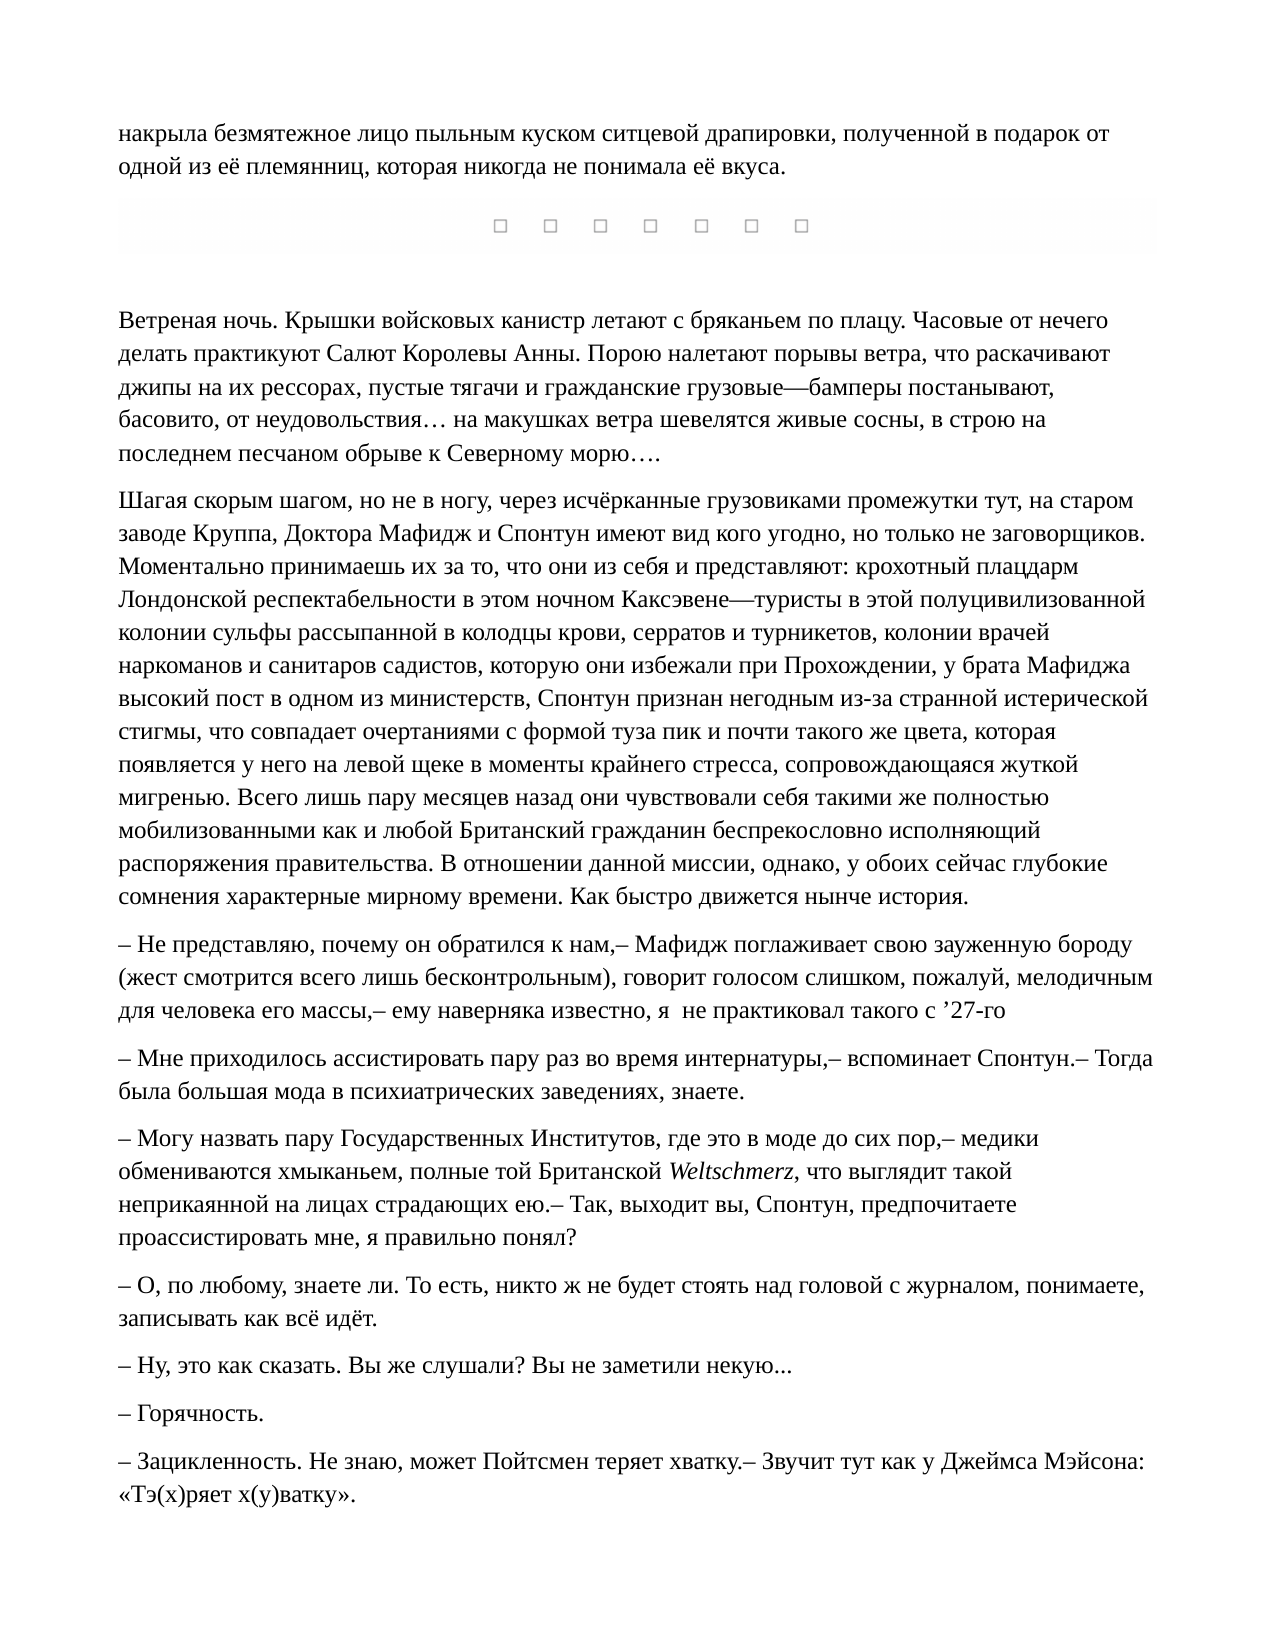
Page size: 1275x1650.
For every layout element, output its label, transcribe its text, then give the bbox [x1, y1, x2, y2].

text Ветреная ночь. Крышки войсковых канистр летают с бряканьем по плацу. Часовые от нечего делать практикуют Салют Королевы Анны. Порою налетают порывы ветра, что раскачивают джипы на их рессорах, пустые тягачи и гражданские грузовые—бамперы постанывают, басовито, от неудовольствия… на макушках ветра шевелятся живые сосны, в строю на последнем песчаном обрыве к Северному морю…. [118, 306, 1157, 466]
text накрыла безмятежное лицо пыльным куском ситцевой драпировки, полученной в подарок от одной из её племянниц, которая никогда не понимала её вкуса. [118, 118, 1157, 180]
text – Горячность. [118, 1398, 1157, 1427]
text – Мне приходилось ассистировать пару раз во время интернатуры,– вспоминает Спонтун.– Тогда была большая мода в психиатрических заведениях, знаете. [118, 1043, 1157, 1104]
text – Могу назвать пару Государственных Институтов, где это в моде до сих пор,– медики обмениваются хмыканьем, полные той Британской Weltschmerz, что выглядит такой неприкаянной на лицах страдающих ею.– Так, выходит вы, Спонтун, предпочитаете проассистировать мне, я правильно понял? [118, 1123, 1157, 1251]
text – О, по любому, знаете ли. То есть, никто ж не будет стоять над головой с журналом, понимаете, записывать как всё идёт. [118, 1270, 1157, 1332]
text Шагая скорым шагом, но не в ногу, через исчёрканные грузовиками промежутки тут, на старом заводе Круппа, Доктора Мафидж и Спонтун имеют вид кого угодно, но только не заговорщиков. Моментально принимаешь их за то, что они из себя и представляют: крохотный плацдарм Лондонской респектабельности в этом ночном Каксэвене—туристы в этой полуцивилизованной колонии сульфы рассыпанной в колодцы крови, серратов и турникетов, колонии врачей наркоманов и санитаров садистов, которую они избежали при Прохождении, у брата Мафиджа высокий пост в одном из министерств, Спонтун признан негодным из-за странной истерической стигмы, что совпадает очертаниями с формой туза пик и почти такого же цвета, которая появляется у него на левой щеке в моменты крайнего стресса, сопровождающаяся жуткой мигренью. Всего лишь пару месяцев назад они чувствовали себя такими же полностью мобилизованными как и любой Британский гражданин беспрекословно исполняющий распоряжения правительства. В отношении данной миссии, однако, у обоих сейчас глубокие сомнения характерные мирному времени. Как быстро движется нынче история. [118, 485, 1157, 910]
text – Зацикленность. Не знаю, может Пойтсмен теряет хватку.– Звучит тут как у Джеймса Мэйсона: «Тэ(х)ряет х(у)ватку». [118, 1446, 1157, 1508]
picture [118, 198, 1157, 254]
text – Не представляю, почему он обратился к нам,– Мафидж поглаживает свою зауженную бороду (жест смотрится всего лишь бесконтрольным), говорит голосом слишком, пожалуй, мелодичным для человека его массы,– ему наверняка известно, я не практиковал такого с ’27-го [118, 929, 1157, 1024]
text – Ну, это как сказать. Вы же слушали? Вы не заметили некую... [118, 1351, 1157, 1379]
